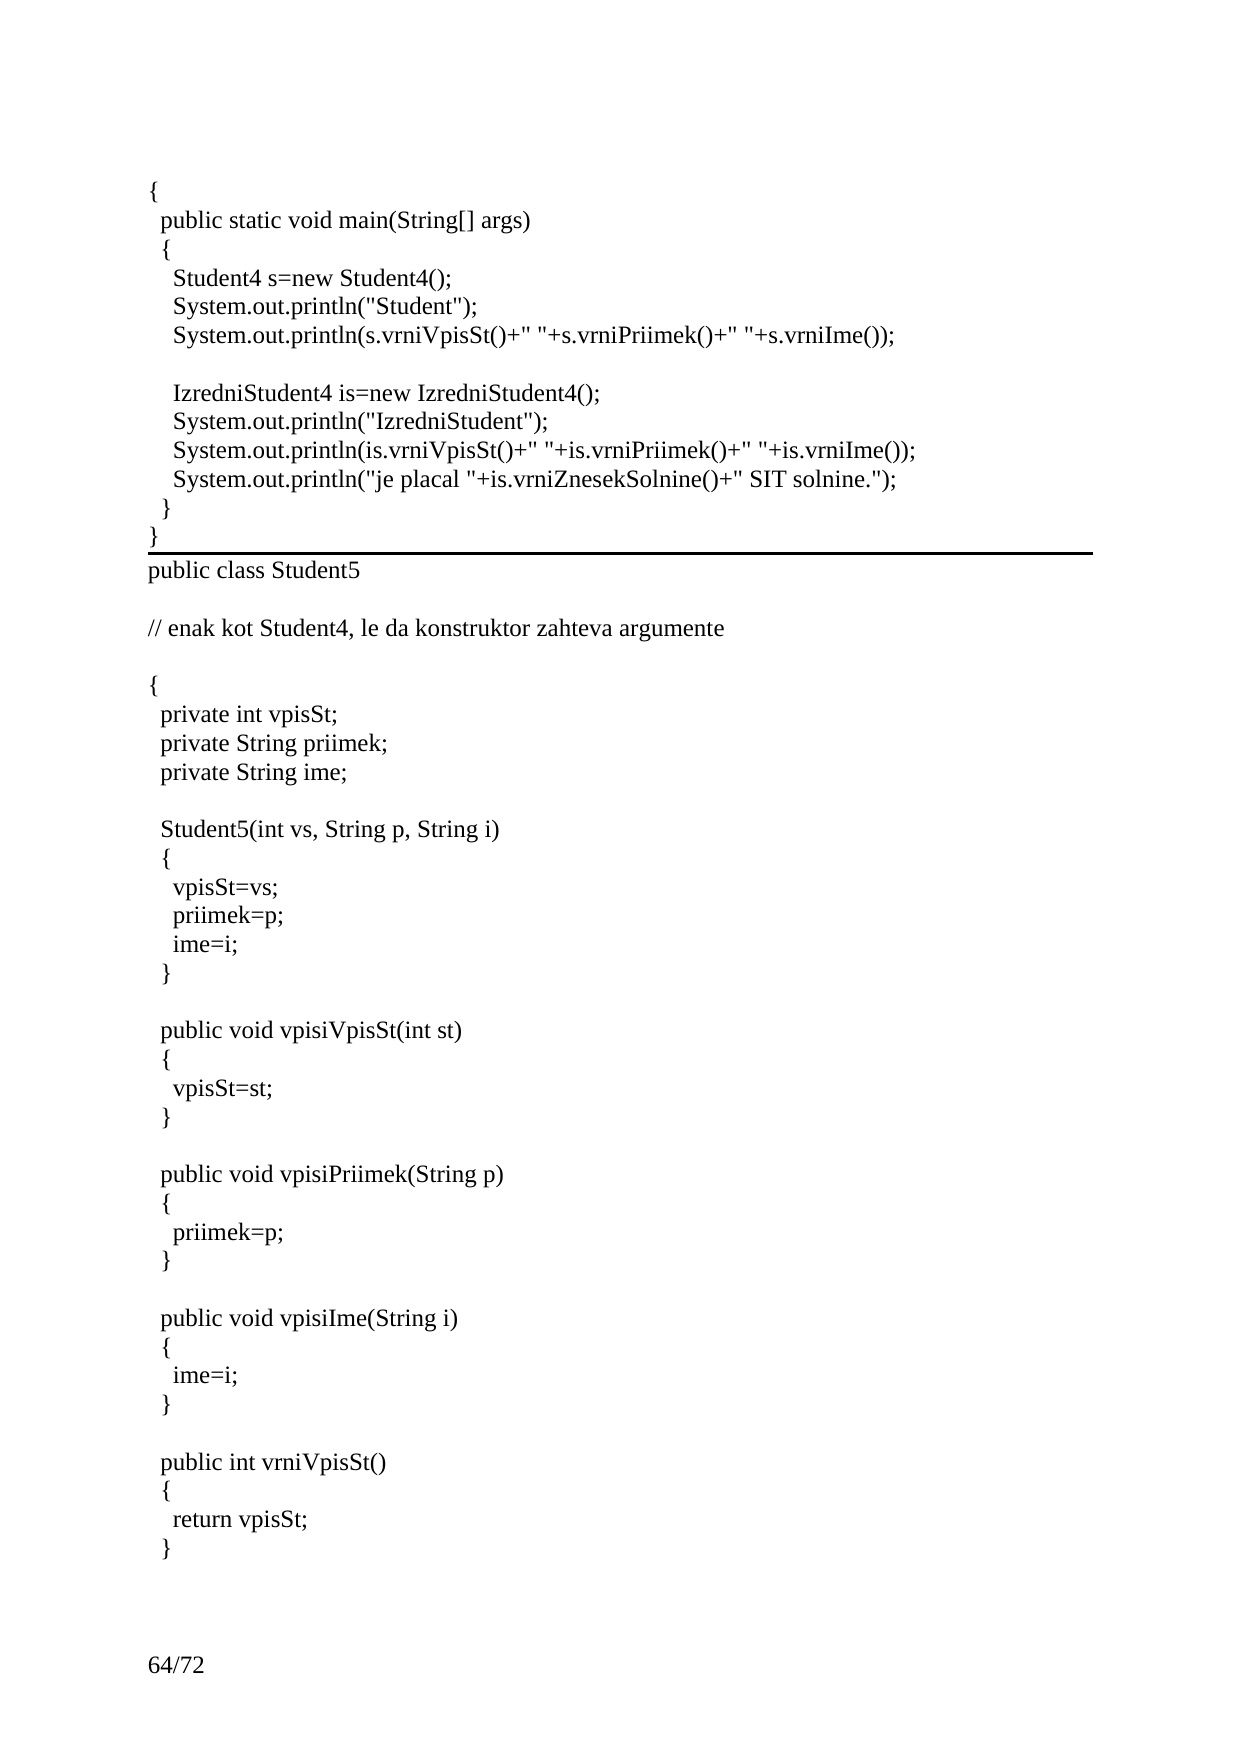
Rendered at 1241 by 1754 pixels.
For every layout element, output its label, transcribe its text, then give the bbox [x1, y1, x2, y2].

text } [148, 1102, 1093, 1130]
text public static void main(String[] args) [148, 205, 1093, 234]
text } [148, 521, 1093, 552]
text private int vpisSt; [148, 699, 1093, 728]
text System.out.println(is.vrniVpisSt()+" "+is.vrniPriimek()+" "+is.vrniIme()); [148, 435, 1093, 464]
text { [148, 1044, 1093, 1073]
text { [148, 176, 1093, 205]
text public void vpisiPriimek(String p) [148, 1159, 1093, 1188]
text public int vrniVpisSt() [148, 1447, 1093, 1475]
text } [148, 1533, 1093, 1562]
text } [148, 1389, 1093, 1418]
text ime=i; [148, 1360, 1093, 1389]
text System.out.println("IzredniStudent"); [148, 406, 1093, 435]
text { [148, 1332, 1093, 1360]
text System.out.println(s.vrniVpisSt()+" "+s.vrniPriimek()+" "+s.vrniIme()); [148, 320, 1093, 349]
text } [148, 958, 1093, 987]
text vpisSt=st; [148, 1073, 1093, 1102]
text { [148, 1188, 1093, 1217]
text priimek=p; [148, 900, 1093, 929]
text { [148, 234, 1093, 263]
text { [148, 843, 1093, 872]
text vpisSt=vs; [148, 872, 1093, 900]
text public void vpisiVpisSt(int st) [148, 1015, 1093, 1044]
text System.out.println("Student"); [148, 291, 1093, 320]
text Student5(int vs, String p, String i) [148, 814, 1093, 843]
text ime=i; [148, 929, 1093, 958]
text { [148, 670, 1093, 699]
text public void vpisiIme(String i) [148, 1303, 1093, 1332]
text } [148, 493, 1093, 521]
text } [148, 1245, 1093, 1274]
text private String priimek; [148, 728, 1093, 757]
text priimek=p; [148, 1217, 1093, 1245]
text public class Student5 [148, 555, 1093, 584]
text { [148, 1475, 1093, 1504]
text return vpisSt; [148, 1504, 1093, 1533]
text System.out.println("je placal "+is.vrniZnesekSolnine()+" SIT solnine."); [148, 464, 1093, 493]
text Student4 s=new Student4(); [148, 263, 1093, 291]
text IzredniStudent4 is=new IzredniStudent4(); [148, 378, 1093, 406]
text // enak kot Student4, le da konstruktor zahteva argumente [148, 613, 1093, 642]
text private String ime; [148, 757, 1093, 785]
